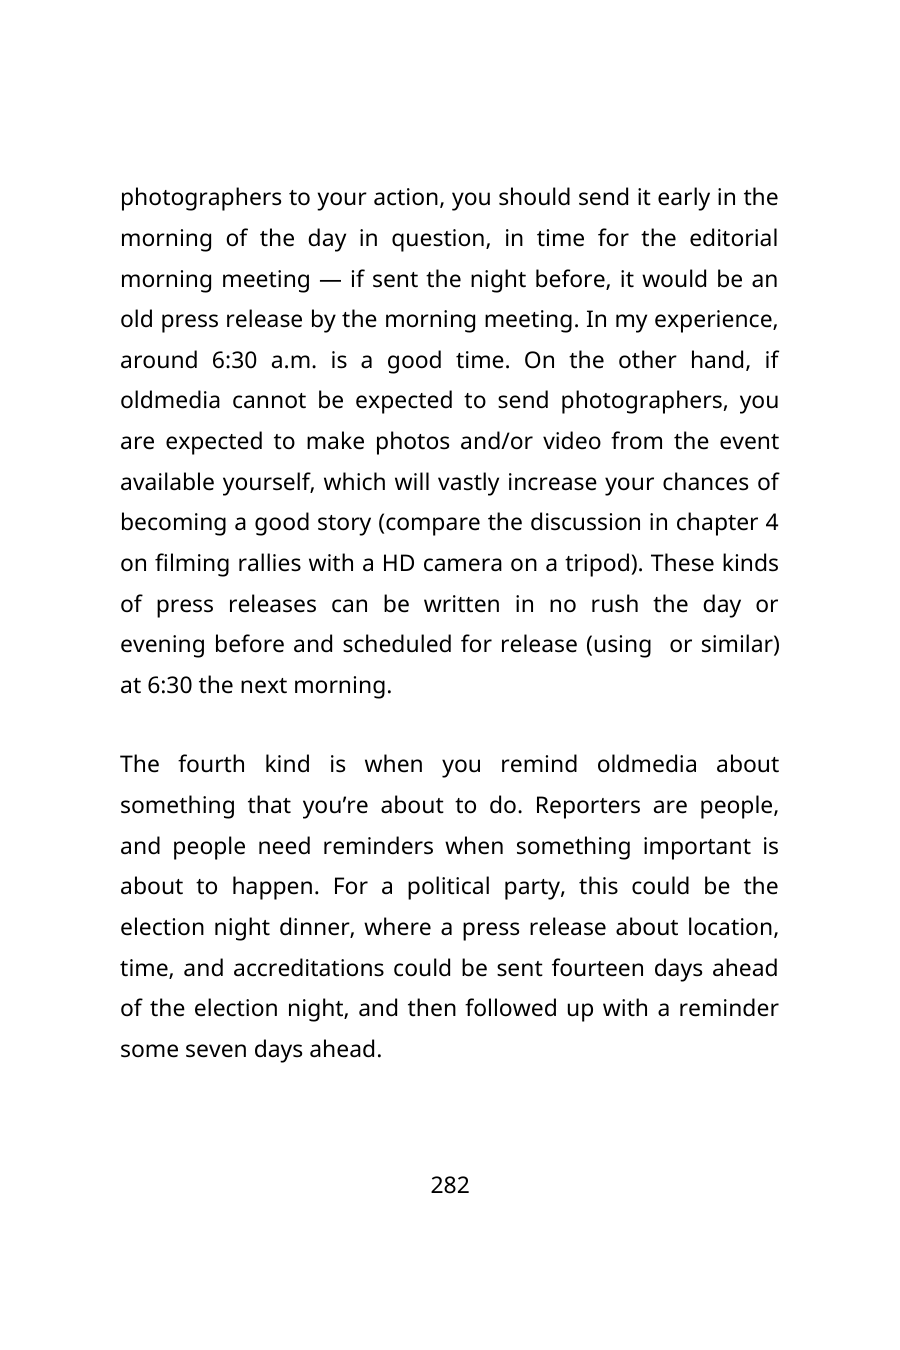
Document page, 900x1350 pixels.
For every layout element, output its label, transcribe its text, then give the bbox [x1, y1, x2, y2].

text photographers to your action, you should send it early in the morning of the day in question, in time for the editorial morning meeting — if sent the night before, it would be an old press release by the morning meeting. In my experience, around 6:30 a.m. is a good time. On the other hand, if oldmedia cannot be expected to send photographers, you are expected to make photos and/or video from the event available yourself, which will vastly increase your chances of becoming a good story (compare the discussion in chapter 4 on filming rallies with a HD camera on a tripod). These kinds of press releases can be written in no rush the day or evening before and scheduled for release (using or similar) at 6:30 the next morning. [120, 181, 780, 700]
text The fourth kind is when you remind oldmedia about something that you’re about to do. Reporters are people, and people need reminders when something important is about to happen. For a political party, this could be the election night dinner, where a press release about location, time, and accreditations could be sent fourteen days ahead of the election night, and then followed up with a reminder some seven days ahead. [120, 748, 780, 1064]
